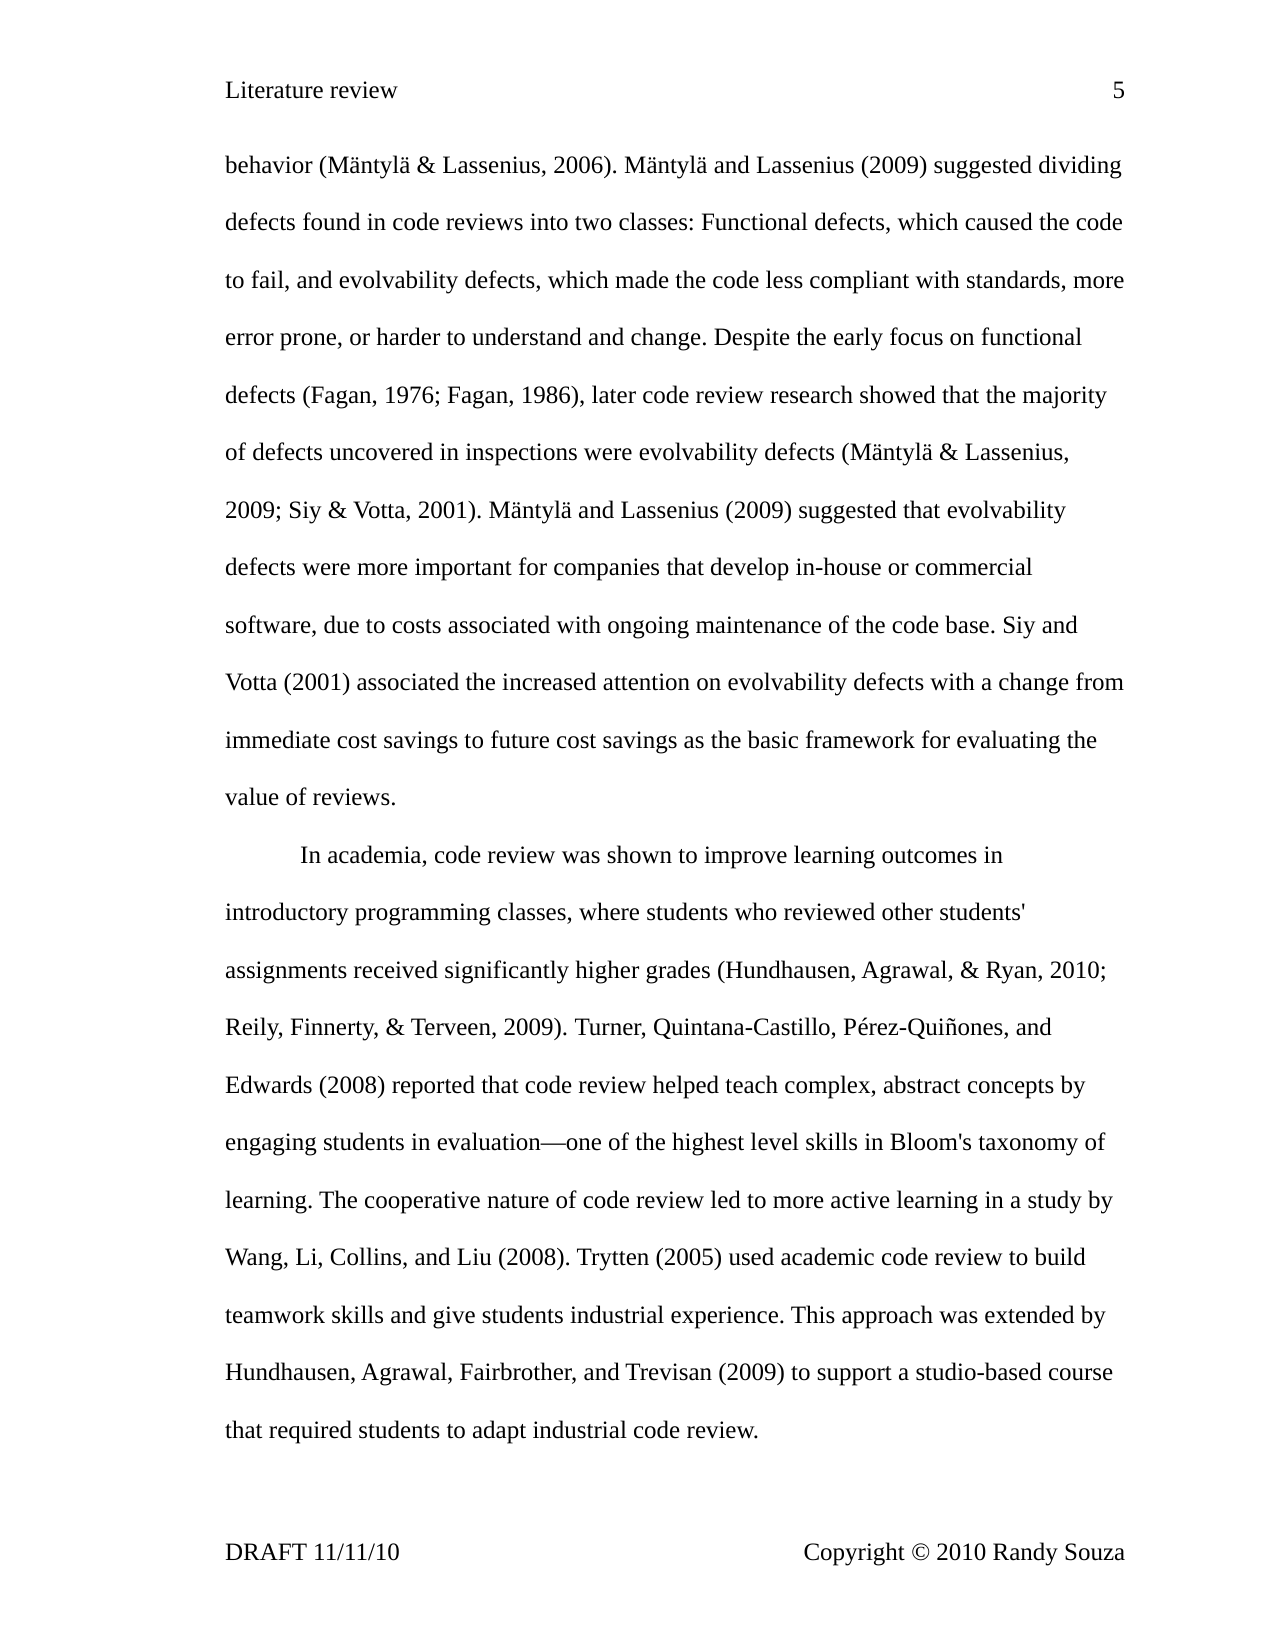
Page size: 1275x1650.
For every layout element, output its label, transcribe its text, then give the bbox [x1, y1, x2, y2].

text behavior (Mäntylä & Lassenius, 2006). Mäntylä and Lassenius (2009) suggested dividing defects found in code reviews into two classes: Functional defects, which caused the code to fail, and evolvability defects, which made the code less compliant with standards, more error prone, or harder to understand and change. Despite the early focus on functional defects (Fagan, 1976; Fagan, 1986), later code review research showed that the majority of defects uncovered in inspections were evolvability defects (Mäntylä & Lassenius, 2009; Siy & Votta, 2001). Mäntylä and Lassenius (2009) suggested that evolvability defects were more important for companies that develop in-house or commercial software, due to costs associated with ongoing maintenance of the code base. Siy and Votta (2001) associated the increased attention on evolvability defects with a change from immediate cost savings to future cost savings as the basic framework for evaluating the value of reviews. [225, 150, 1125, 811]
text In academia, code review was shown to improve learning outcomes in introductory programming classes, where students who reviewed other students' assignments received significantly higher grades (Hundhausen, Agrawal, & Ryan, 2010; Reily, Finnerty, & Terveen, 2009). Turner, Quintana-Castillo, Pérez-Quiñones, and Edwards (2008) reported that code review helped teach complex, abstract concepts by engaging students in evaluation—one of the highest level skills in Bloom's taxonomy of learning. The cooperative nature of code review led to more active learning in a study by Wang, Li, Collins, and Liu (2008). Trytten (2005) used academic code review to build teamwork skills and give students industrial experience. This approach was extended by Hundhausen, Agrawal, Fairbrother, and Trevisan (2009) to support a studio-based course that required students to adapt industrial code review. [225, 840, 1125, 1444]
